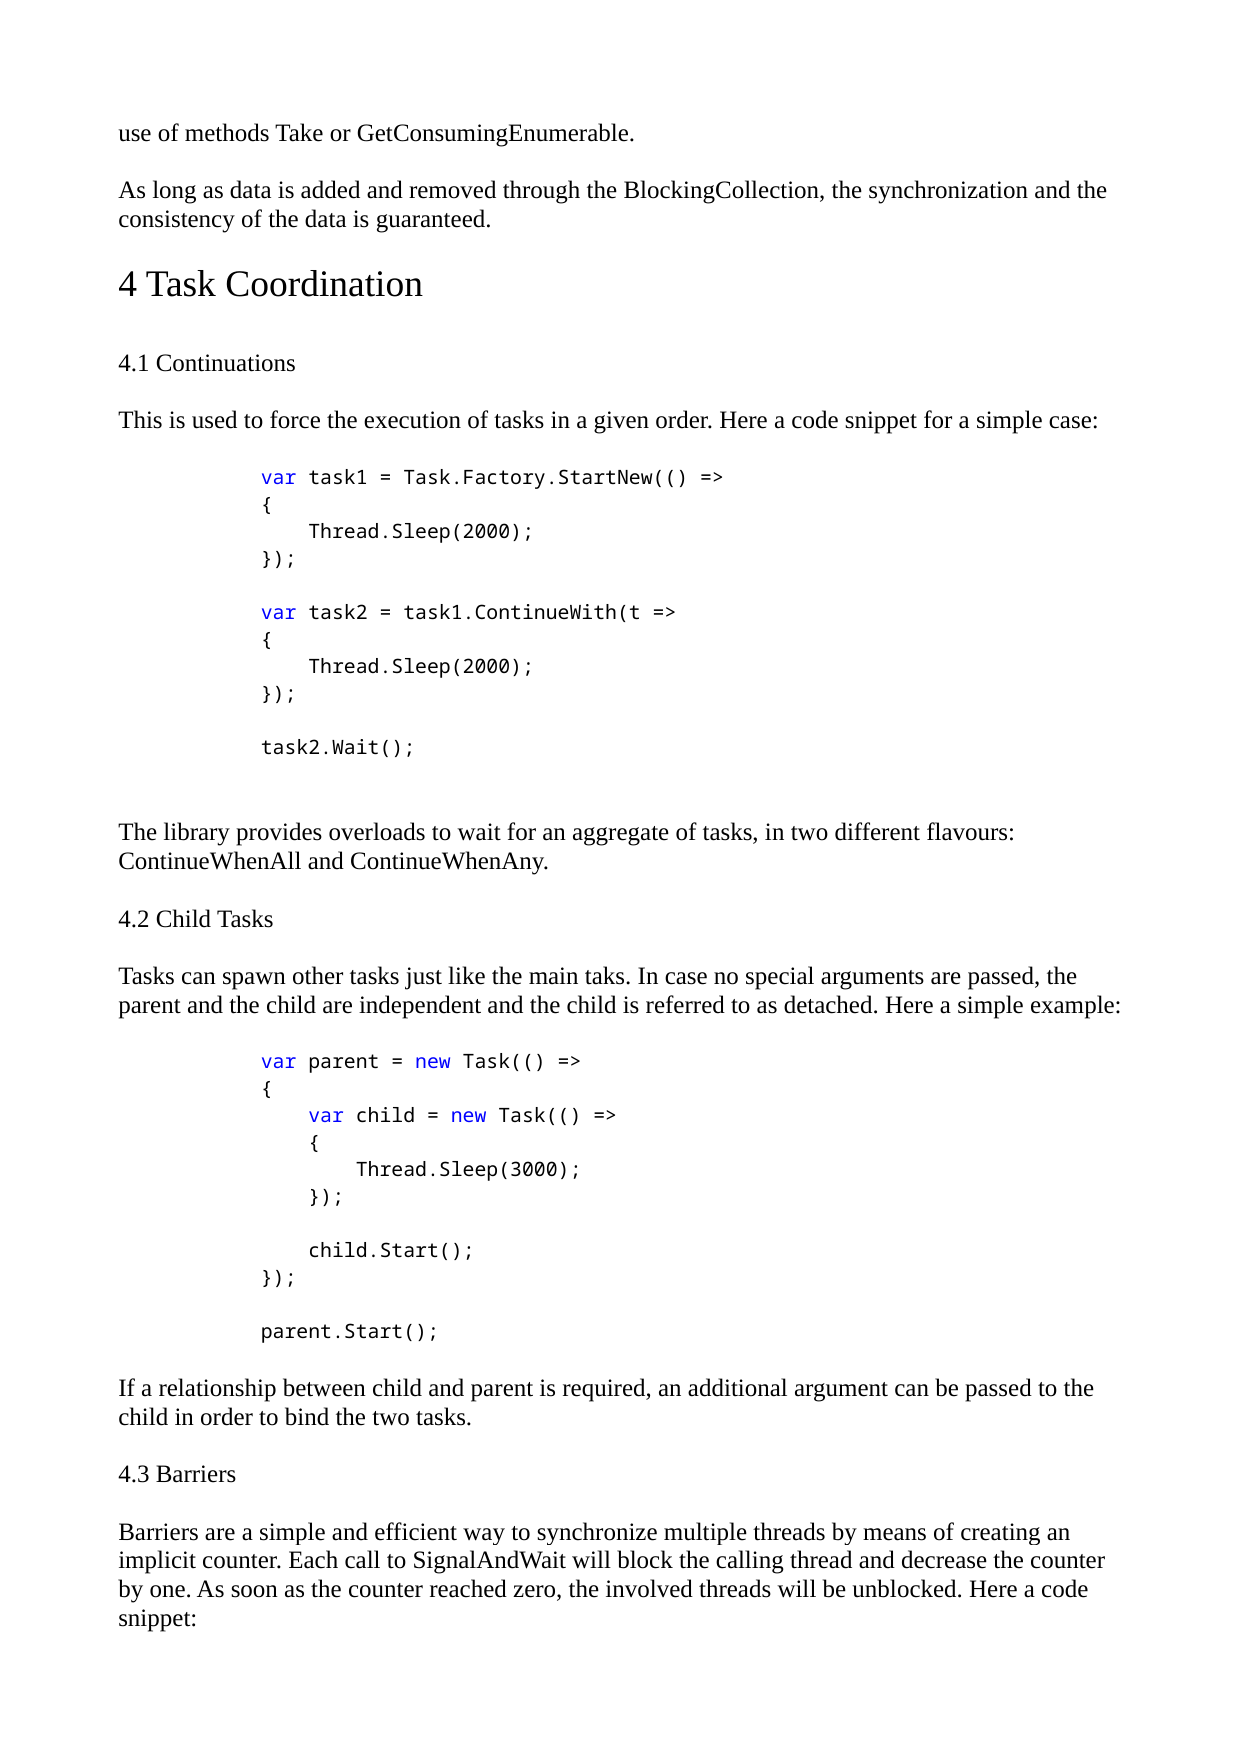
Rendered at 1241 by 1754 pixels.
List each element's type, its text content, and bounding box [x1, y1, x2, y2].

text Barriers are a simple and efficient way to synchronize multiple threads by means of creating an implicit counter. Each call to SignalAndWait will block the calling thread and decrease the counter by one. As soon as the counter reached zero, the involved threads will be unblocked. Here a code snippet: [118, 1517, 1122, 1632]
text { [118, 1128, 1122, 1155]
text use of methods Take or GetConsumingEnumerable. [118, 118, 1122, 147]
text Thread.Sleep(2000); [118, 517, 1122, 544]
text { [118, 625, 1122, 652]
text task2.Wait(); [118, 733, 1122, 760]
text parent.Start(); [118, 1317, 1122, 1344]
text The library provides overloads to wait for an aggregate of tasks, in two different flavours: ContinueWhenAll and ContinueWhenAny. [118, 817, 1122, 875]
text 4.3 Barriers [118, 1459, 1122, 1488]
text Thread.Sleep(2000); [118, 652, 1122, 679]
text }); [118, 544, 1122, 571]
text var task2 = task1.ContinueWith(t => [118, 598, 1122, 625]
text }); [118, 1263, 1122, 1290]
text var parent = new Task(() => [118, 1047, 1122, 1074]
text { [118, 490, 1122, 517]
text { [118, 1074, 1122, 1101]
text child.Start(); [118, 1236, 1122, 1263]
text 4.2 Child Tasks [118, 904, 1122, 932]
text If a relationship between child and parent is required, an additional argument can be passed to the child in order to bind the two tasks. [118, 1373, 1122, 1430]
text var child = new Task(() => [118, 1101, 1122, 1128]
text As long as data is added and removed through the BlockingCollection, the synchronization and the consistency of the data is guaranteed. [118, 176, 1122, 233]
text 4 Task Coordination [118, 262, 1122, 305]
text }); [118, 679, 1122, 706]
text This is used to force the execution of tasks in a given order. Here a code snippet for a simple case: [118, 406, 1122, 434]
text }); [118, 1182, 1122, 1209]
text Tasks can spawn other tasks just like the main taks. In case no special arguments are passed, the parent and the child are independent and the child is referred to as detached. Here a simple example: [118, 961, 1122, 1019]
text var task1 = Task.Factory.StartNew(() => [118, 463, 1122, 490]
text 4.1 Continuations [118, 348, 1122, 377]
text Thread.Sleep(3000); [118, 1155, 1122, 1182]
